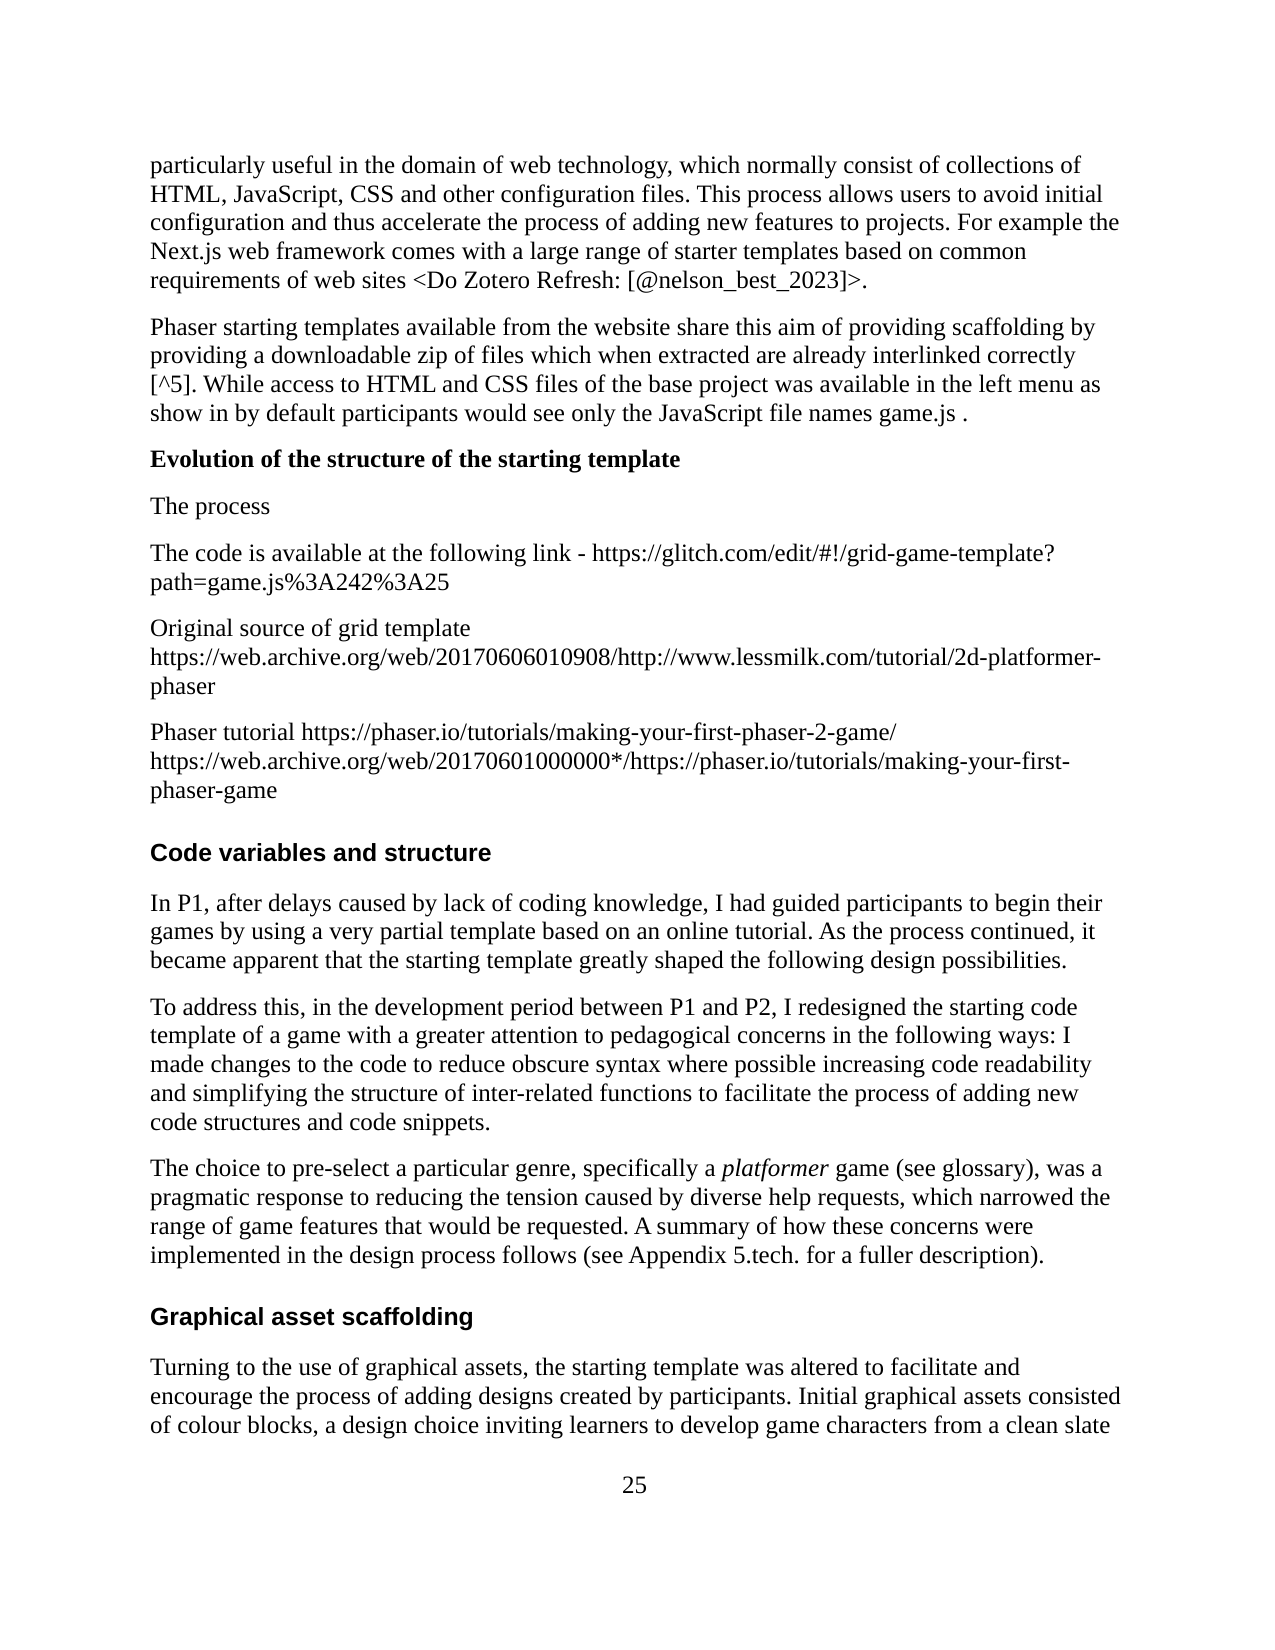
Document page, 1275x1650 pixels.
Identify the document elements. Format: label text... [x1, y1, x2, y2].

text The process [150, 491, 1125, 520]
text The choice to pre-select a particular genre, specifically a platformer game (see glossary), was a pragmatic response to reducing the tension caused by diverse help requests, which narrowed the range of game features that would be requested. A summary of how these concerns were implemented in the design process follows (see Appendix 5.tech. for a fuller description). [150, 1153, 1125, 1268]
text Phaser starting templates available from the website share this aim of providing scaffolding by providing a downloadable zip of files which when extracted are already interlinked correctly [^5]. While access to HTML and CSS files of the base project was available in the left menu as show in by default participants would see only the JavaScript file names game.js . [150, 312, 1125, 427]
subtitle Code variables and structure [150, 838, 1125, 866]
text The code is available at the following link - https://glitch.com/edit/#!/grid-game-template?path=game.js%3A242%3A25 [150, 538, 1125, 595]
text Turning to the use of graphical assets, the starting template was altered to facilitate and encourage the process of adding designs created by participants. Initial graphical assets consisted of colour blocks, a design choice inviting learners to develop game characters from a clean slate [150, 1352, 1125, 1439]
text Phaser tutorial https://phaser.io/tutorials/making-your-first-phaser-2-game/ https://web.archive.org/web/20170601000000*/https://phaser.io/tutorials/making-your-first-phaser-game [150, 717, 1125, 804]
text In P1, after delays caused by lack of coding knowledge, I had guided participants to begin their games by using a very partial template based on an online tutorial. As the process continued, it became apparent that the starting template greatly shaped the following design possibilities. [150, 888, 1125, 974]
text particularly useful in the domain of web technology, which normally consist of collections of HTML, JavaScript, CSS and other configuration files. This process allows users to avoid initial configuration and thus accelerate the process of adding new features to projects. For example the Next.js web framework comes with a large range of starter templates based on common requirements of web sites <Do Zotero Refresh: [@nelson_best_2023]>. [150, 150, 1125, 294]
text To address this, in the development period between P1 and P2, I redesigned the starting code template of a game with a greater attention to pedagogical concerns in the following ways: I made changes to the code to reduce obscure syntax where possible increasing code readability and simplifying the structure of inter-related functions to facilitate the process of adding new code structures and code snippets. [150, 992, 1125, 1136]
subtitle Graphical asset scaffolding [150, 1302, 1125, 1331]
text Evolution of the structure of the starting template [150, 444, 1125, 473]
text Original source of grid template https://web.archive.org/web/20170606010908/http://www.lessmilk.com/tutorial/2d-platformer-phaser [150, 613, 1125, 699]
